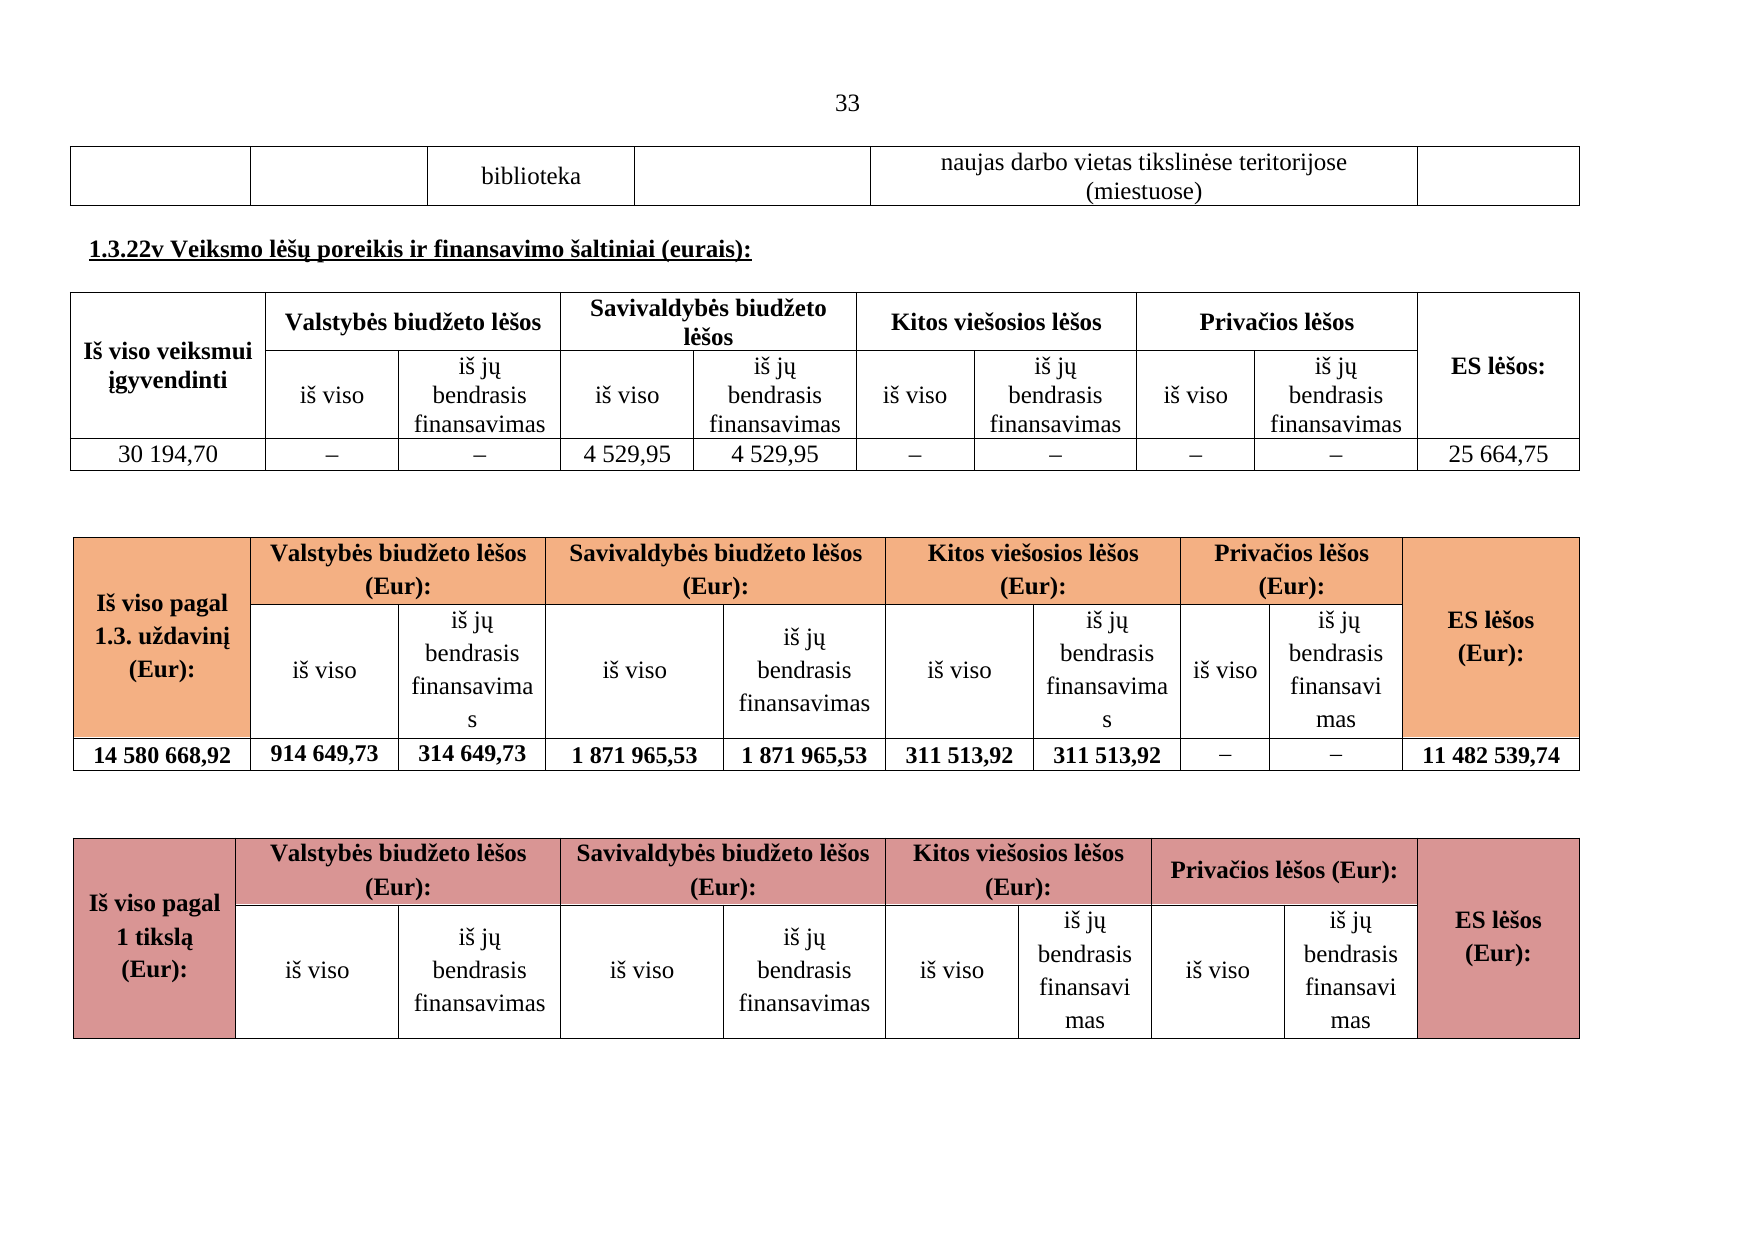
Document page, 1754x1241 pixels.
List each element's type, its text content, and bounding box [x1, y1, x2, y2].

table_cell 11 482 539,74 [1403, 739, 1579, 770]
table_cell [635, 147, 870, 204]
table_header ES lėšos: [1418, 293, 1579, 438]
table_cell [1418, 147, 1579, 204]
table_cell 4 529,95 [561, 439, 693, 470]
table_header Privačios lėšos (Eur): [1181, 538, 1402, 604]
table_cell iš viso [1181, 605, 1269, 737]
table_header Valstybės biudžeto lėšos [266, 293, 560, 350]
table_cell [71, 147, 250, 204]
table_header Iš viso veiksmui įgyvendinti [71, 293, 265, 438]
table_cell biblioteka [428, 147, 634, 204]
table_cell iš viso [886, 605, 1033, 737]
table_cell 311 513,92 [886, 739, 1033, 770]
table_cell naujas darbo vietas tikslinėse teritorijose (miestuose) [871, 147, 1417, 204]
table_cell iš viso [1137, 351, 1254, 438]
table_cell iš viso [266, 351, 398, 438]
table_cell 14 580 668,92 [74, 739, 250, 770]
table_cell – [399, 439, 560, 470]
table_cell iš jų bendrasis finansavimas [724, 906, 885, 1038]
table_cell – [857, 439, 974, 470]
table_header Savivaldybės biudžeto lėšos (Eur): [561, 839, 885, 904]
table_header Valstybės biudžeto lėšos (Eur): [236, 839, 560, 904]
table_cell iš jų bendrasis finansavimas [399, 351, 560, 438]
table_cell iš viso [236, 906, 398, 1038]
table_cell – [1137, 439, 1254, 470]
table_cell – [266, 439, 398, 470]
table_header Iš viso pagal 1 tikslą (Eur): [74, 839, 235, 1038]
table_cell 25 664,75 [1418, 439, 1579, 470]
table_cell iš jų bendrasis finansavimas [1285, 906, 1417, 1038]
table_header Privačios lėšos [1137, 293, 1417, 350]
table_cell iš viso [251, 605, 398, 737]
table_cell – [1270, 739, 1402, 770]
table_cell iš jų bendrasis finansavimas [975, 351, 1136, 438]
table_cell iš viso [561, 351, 693, 438]
table_cell 914 649,73 [251, 739, 398, 770]
table_cell iš jų bendrasis finansavimas [1019, 906, 1151, 1038]
table_cell iš jų bendrasis finansavimas [1034, 605, 1180, 737]
table_cell iš jų bendrasis finansavimas [1255, 351, 1417, 438]
table_header Valstybės biudžeto lėšos (Eur): [251, 538, 545, 604]
table_cell iš viso [546, 605, 723, 737]
table_cell iš jų bendrasis finansavimas [724, 605, 885, 737]
table_header Kitos viešosios lėšos (Eur): [886, 839, 1151, 904]
table_header Kitos viešosios lėšos [857, 293, 1136, 350]
table_cell iš jų bendrasis finansavimas [399, 906, 560, 1038]
table_cell iš viso [886, 906, 1018, 1038]
table_cell iš jų bendrasis finansavimas [399, 605, 545, 737]
table_header Iš viso pagal 1.3. uždavinį (Eur): [74, 538, 250, 737]
table_cell iš viso [1152, 906, 1284, 1038]
table_cell [251, 147, 427, 204]
table_cell iš jų bendrasis finansavimas [694, 351, 856, 438]
table_cell 314 649,73 [399, 739, 545, 770]
table_header Kitos viešosios lėšos (Eur): [886, 538, 1180, 604]
text 1.3.22v Veiksmo lėšų poreikis ir finansavimo šaltiniai (eurais): [59, 234, 1636, 263]
table_cell 1 871 965,53 [546, 739, 723, 770]
table_cell 30 194,70 [71, 439, 265, 470]
table_header Savivaldybės biudžeto lėšos (Eur): [546, 538, 885, 604]
table_header ES lėšos (Eur): [1418, 839, 1579, 1038]
table_header Privačios lėšos (Eur): [1152, 839, 1417, 904]
table_cell iš viso [857, 351, 974, 438]
table_cell – [1181, 739, 1269, 770]
table_cell – [1255, 439, 1417, 470]
table_cell iš viso [561, 906, 723, 1038]
table_header Savivaldybės biudžeto lėšos [561, 293, 856, 350]
table_cell 1 871 965,53 [724, 739, 885, 770]
table_cell 311 513,92 [1034, 739, 1180, 770]
table_header ES lėšos (Eur): [1403, 538, 1579, 737]
table_cell iš jų bendrasis finansavimas [1270, 605, 1402, 737]
table_cell – [975, 439, 1136, 470]
table_cell 4 529,95 [694, 439, 856, 470]
